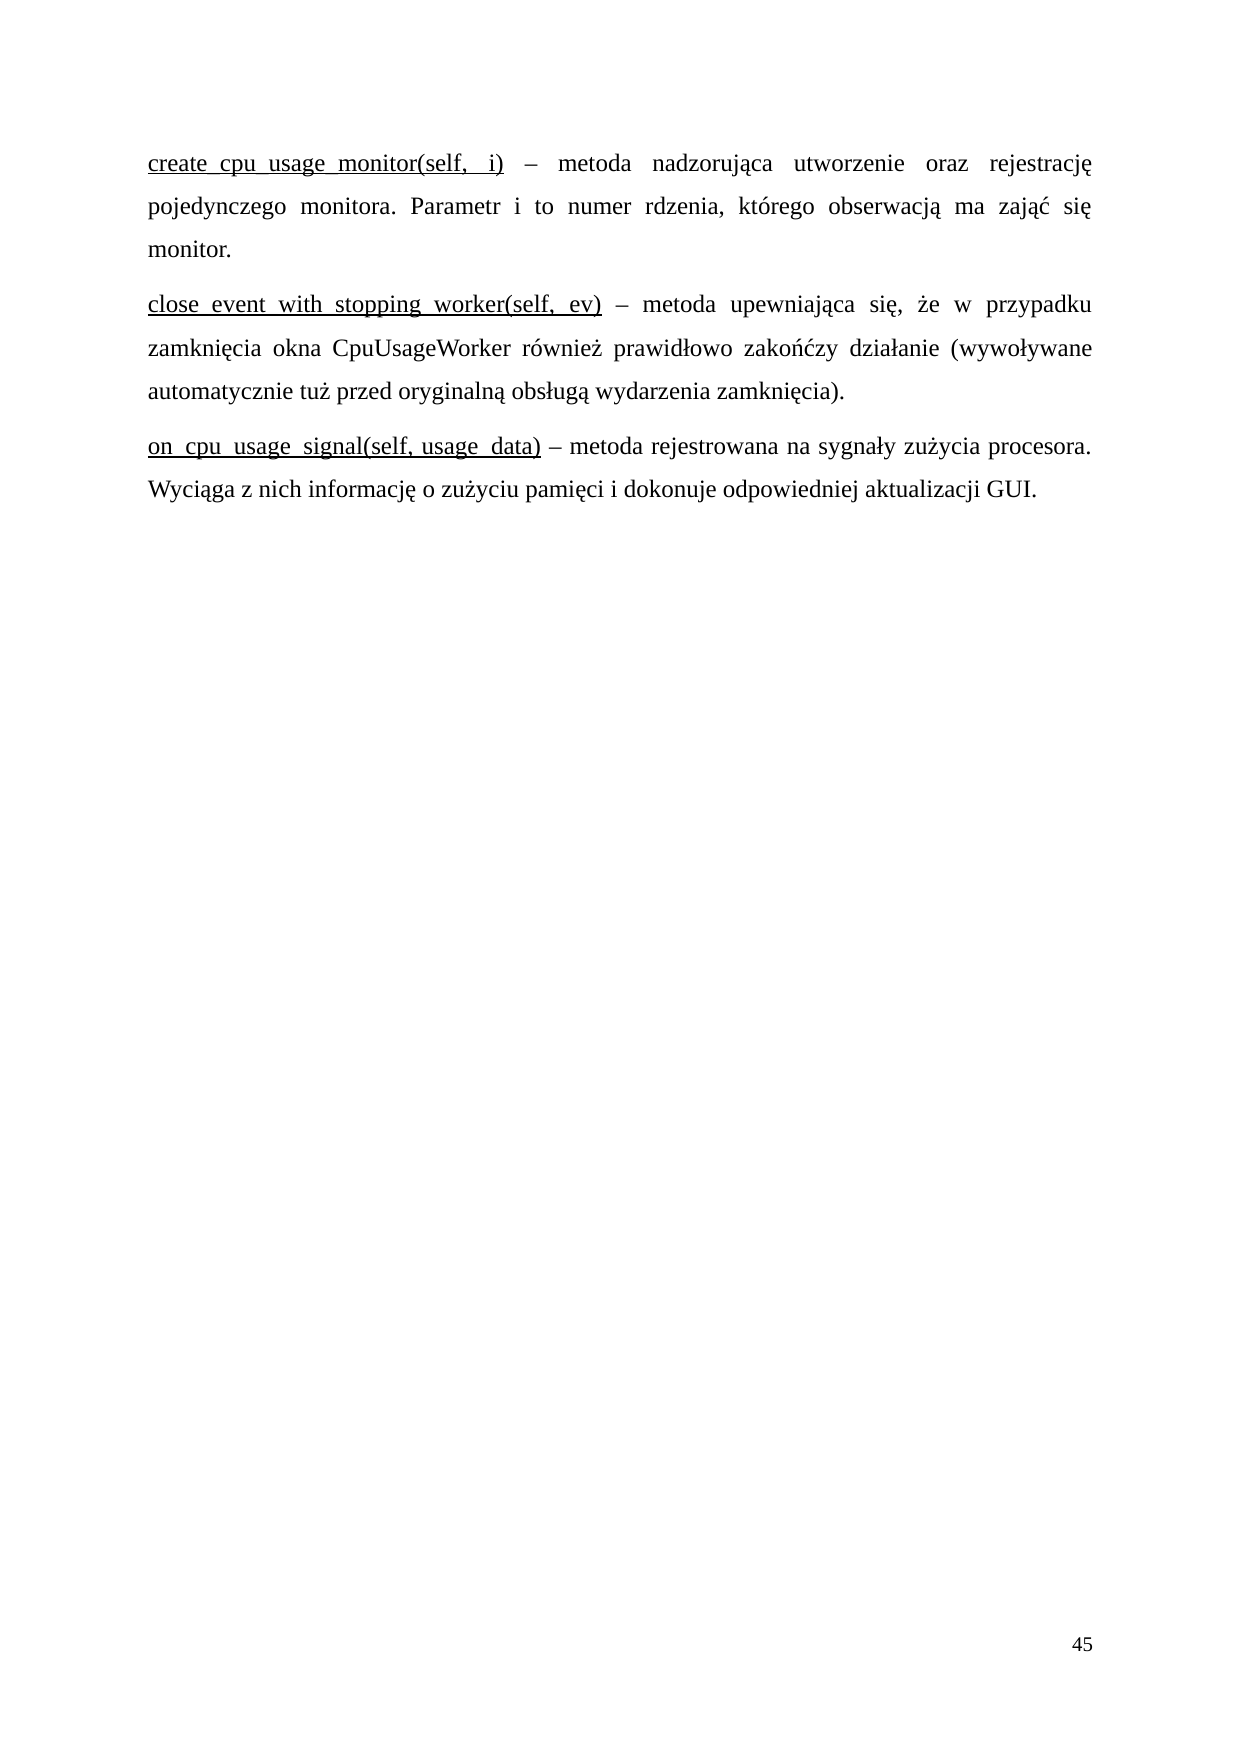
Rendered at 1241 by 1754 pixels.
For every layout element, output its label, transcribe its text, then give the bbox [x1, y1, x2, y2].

text create_cpu_usage_monitor(self, i) – metoda nadzorująca utworzenie oraz rejestrację pojedynczego monitora. Parametr i to numer rdzenia, którego obserwacją ma zająć się monitor. [148, 148, 1093, 263]
text close_event_with_stopping_worker(self, ev) – metoda upewniająca się, że w przypadku zamknięcia okna CpuUsageWorker również prawidłowo zakońćzy działanie (wywoływane automatycznie tuż przed oryginalną obsługą wydarzenia zamknięcia). [148, 289, 1093, 404]
text on_cpu_usage_signal(self, usage_data) – metoda rejestrowana na sygnały zużycia procesora. Wyciąga z nich informację o zużyciu pamięci i dokonuje odpowiedniej aktualizacji GUI. [148, 431, 1093, 503]
